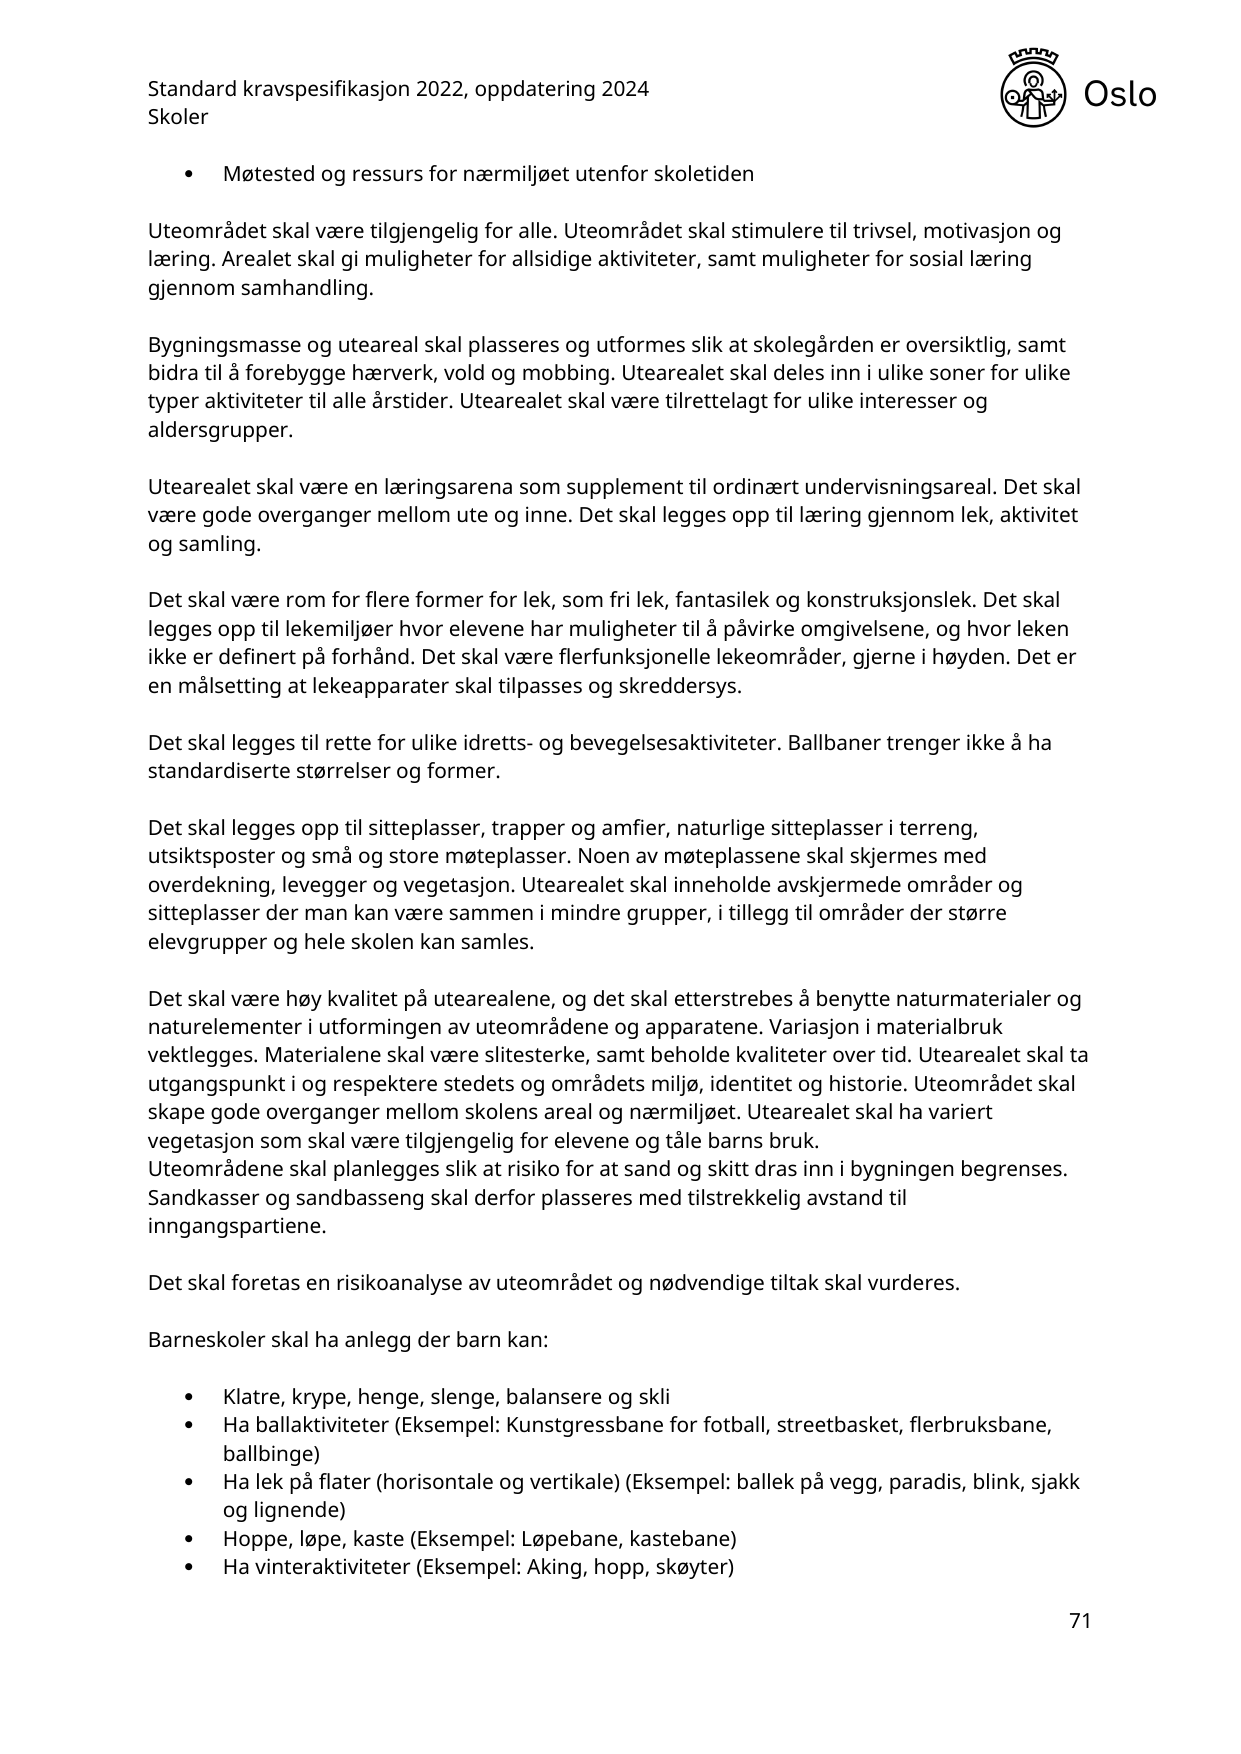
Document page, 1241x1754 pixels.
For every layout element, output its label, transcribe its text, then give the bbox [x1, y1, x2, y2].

text Det skal foretas en risikoanalyse av uteområdet og nødvendige tiltak skal vurderes. [148, 1268, 1093, 1297]
text Det skal legges opp til sitteplasser, trapper og amfier, naturlige sitteplasser i terreng, utsiktsposter og små og store møteplasser. Noen av møteplassene skal skjermes med overdekning, levegger og vegetasjon. Utearealet skal inneholde avskjermede områder og sitteplasser der man kan være sammen i mindre grupper, i tillegg til områder der større elevgrupper og hele skolen kan samles. [148, 813, 1093, 955]
text Barneskoler skal ha anlegg der barn kan: [148, 1325, 1093, 1353]
list Klatre, krype, henge, slenge, balansere og skli [185, 1382, 1093, 1410]
text Det skal være rom for flere former for lek, som fri lek, fantasilek og konstruksjonslek. Det skal legges opp til lekemiljøer hvor elevene har muligheter til å påvirke omgivelsene, og hvor leken ikke er definert på forhånd. Det skal være flerfunksjonelle lekeområder, gjerne i høyden. Det er en målsetting at lekeapparater skal tilpasses og skreddersys. [148, 586, 1093, 699]
text Uteområdene skal planlegges slik at risiko for at sand og skitt dras inn i bygningen begrenses. Sandkasser og sandbasseng skal derfor plasseres med tilstrekkelig avstand til inngangspartiene. [148, 1154, 1093, 1240]
text Bygningsmasse og uteareal skal plasseres og utformes slik at skolegården er oversiktlig, samt bidra til å forebygge hærverk, vold og mobbing. Utearealet skal deles inn i ulike soner for ulike typer aktiviteter til alle årstider. Utearealet skal være tilrettelagt for ulike interesser og aldersgrupper. [148, 330, 1093, 443]
list Ha lek på flater (horisontale og vertikale) (Eksempel: ballek på vegg, paradis, blink, sjakk og lignende) [185, 1467, 1093, 1524]
list Hoppe, løpe, kaste (Eksempel: Løpebane, kastebane) [185, 1524, 1093, 1552]
list Ha vinteraktiviteter (Eksempel: Aking, hopp, skøyter) [185, 1552, 1093, 1581]
text Det skal legges til rette for ulike idretts- og bevegelsesaktiviteter. Ballbaner trenger ikke å ha standardiserte størrelser og former. [148, 728, 1093, 785]
text Utearealet skal være en læringsarena som supplement til ordinært undervisningsareal. Det skal være gode overganger mellom ute og inne. Det skal legges opp til læring gjennom lek, aktivitet og samling. [148, 472, 1093, 557]
text Det skal være høy kvalitet på utearealene, og det skal etterstrebes å benytte naturmaterialer og naturelementer i utformingen av uteområdene og apparatene. Variasjon i materialbruk vektlegges. Materialene skal være slitesterke, samt beholde kvaliteter over tid. Utearealet skal ta utgangspunkt i og respektere stedets og områdets miljø, identitet og historie. Uteområdet skal skape gode overganger mellom skolens areal og nærmiljøet. Utearealet skal ha variert vegetasjon som skal være tilgjengelig for elevene og tåle barns bruk. [148, 984, 1093, 1154]
text Uteområdet skal være tilgjengelig for alle. Uteområdet skal stimulere til trivsel, motivasjon og læring. Arealet skal gi muligheter for allsidige aktiviteter, samt muligheter for sosial læring gjennom samhandling. [148, 216, 1093, 301]
list Ha ballaktiviteter (Eksempel: Kunstgressbane for fotball, streetbasket, flerbruksbane, ballbinge) [185, 1410, 1093, 1467]
list Møtested og ressurs for nærmiljøet utenfor skoletiden [185, 159, 1093, 187]
